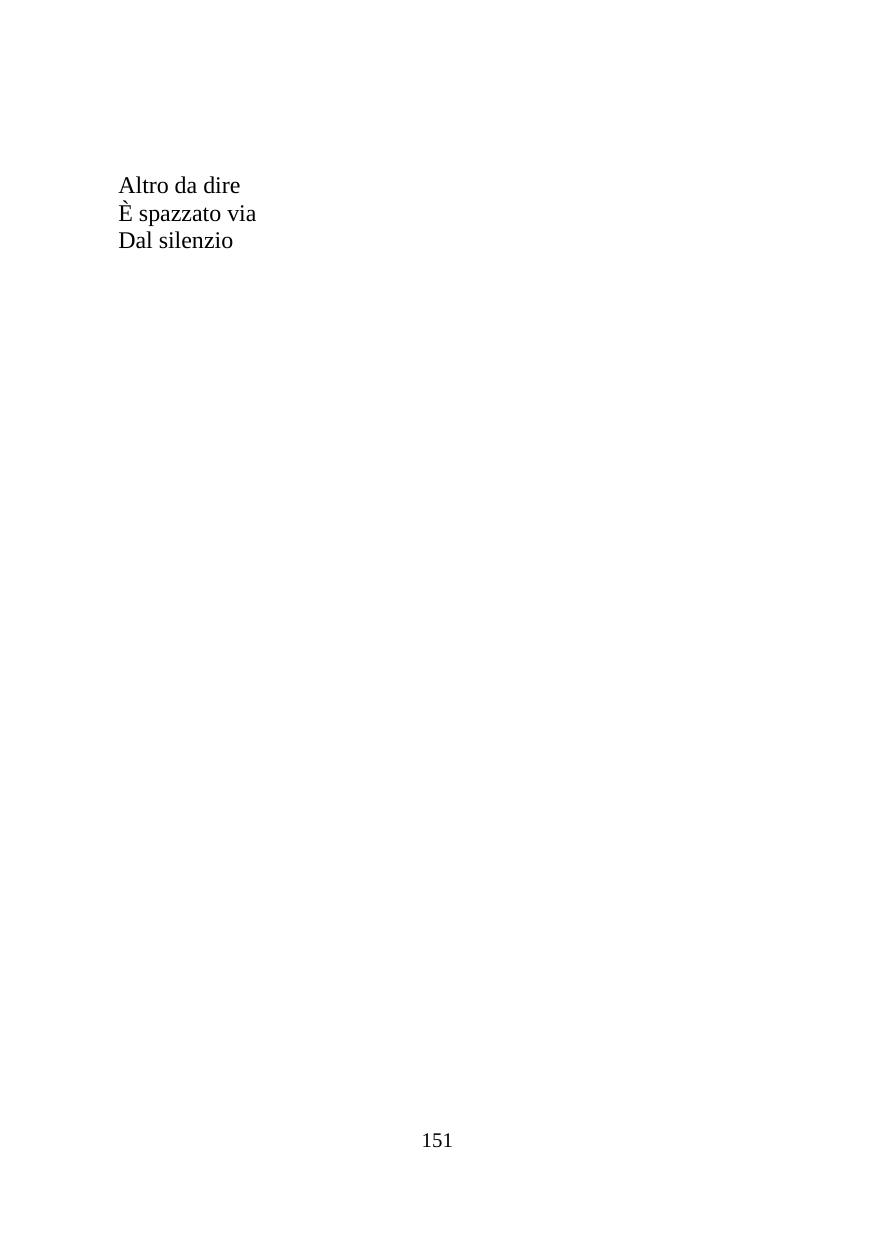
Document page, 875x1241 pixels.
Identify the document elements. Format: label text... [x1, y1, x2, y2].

text Dal silenzio [88, 227, 786, 254]
text È spazzato via [88, 199, 786, 227]
text Altro da dire [88, 171, 786, 199]
